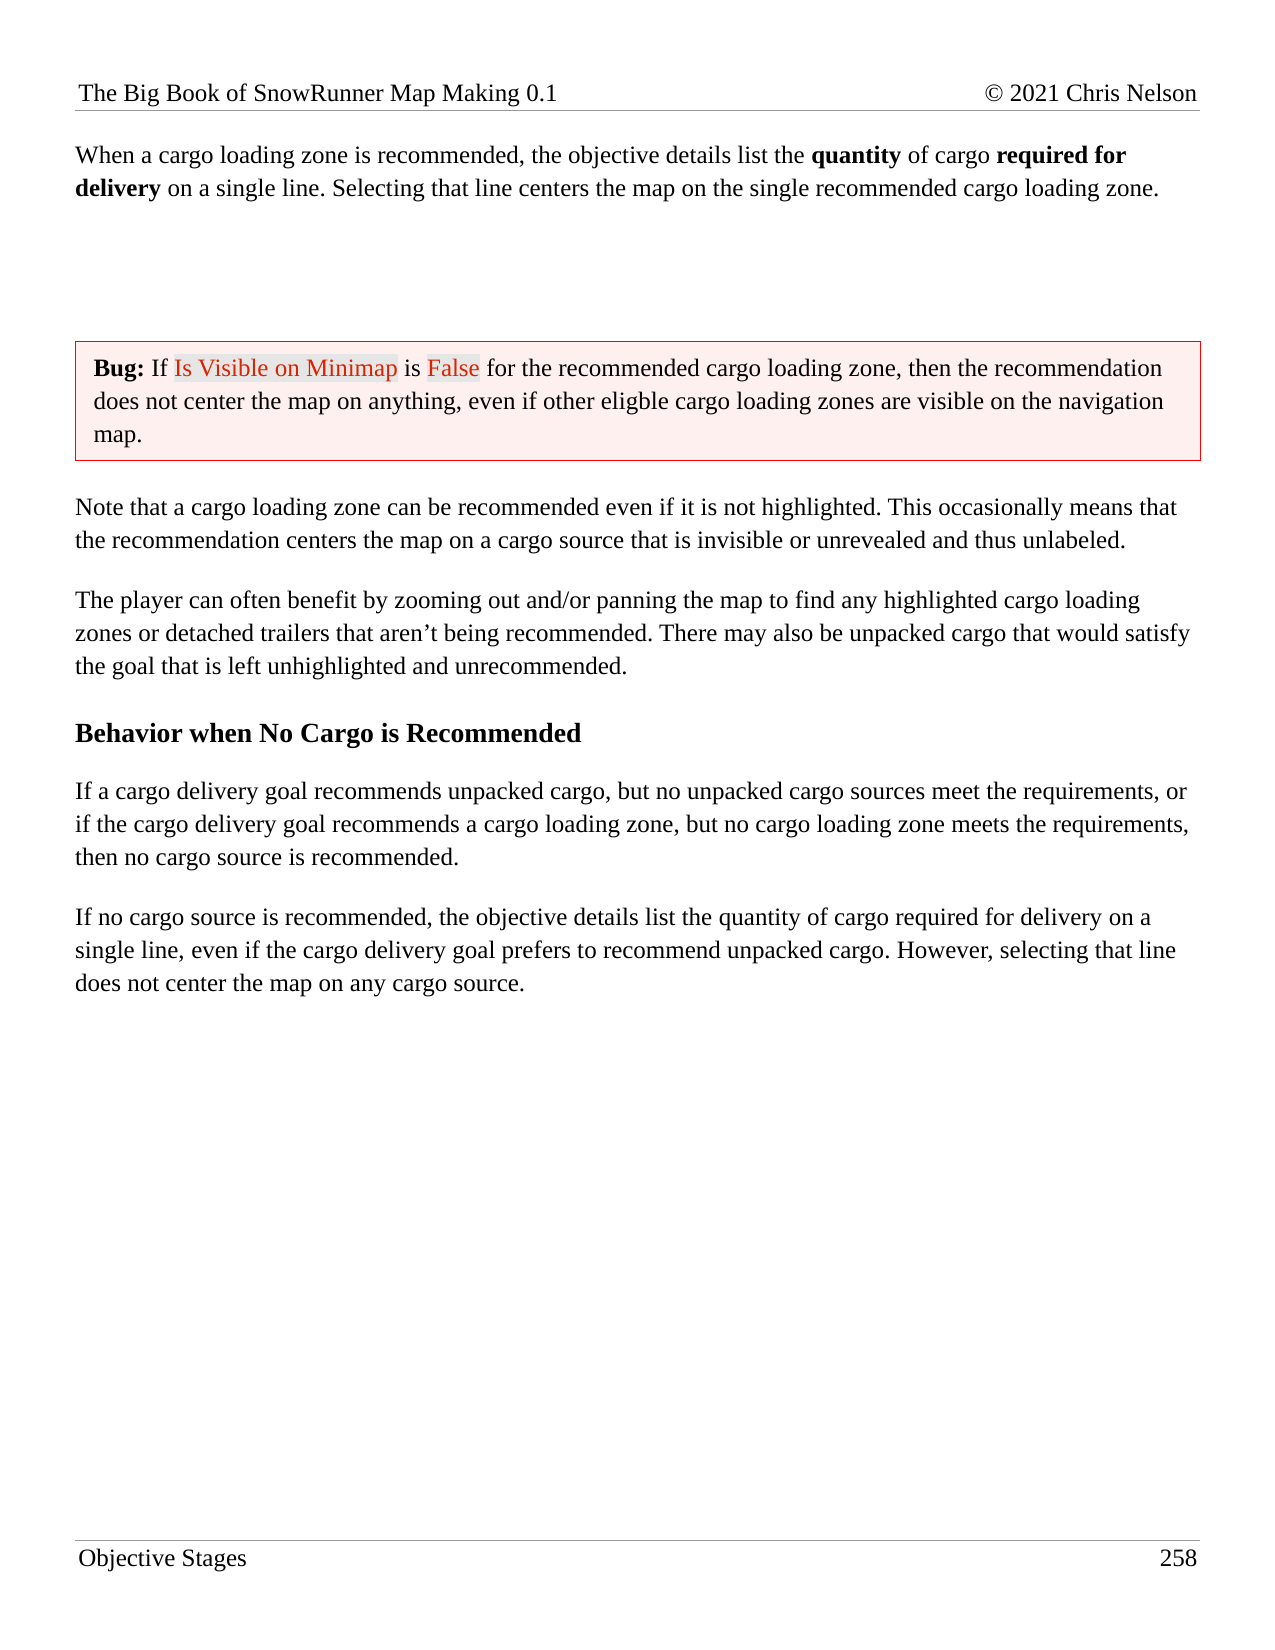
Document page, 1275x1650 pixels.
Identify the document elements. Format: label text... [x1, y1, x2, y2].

text The player can often benefit by zooming out and/or panning the map to find any highlighted cargo loading zones or detached trailers that aren’t being recommended. There may also be unpacked cargo that would satisfy the goal that is left unhighlighted and unrecommended. [75, 585, 1200, 679]
text If no cargo source is recommended, the objective details list the quantity of cargo required for delivery on a single line, even if the cargo delivery goal prefers to recommend unpacked cargo. However, selecting that line does not center the map on any cargo source. [75, 902, 1200, 997]
text Note that a cargo loading zone can be recommended even if it is not highlighted. This occasionally means that the recommendation centers the map on a cargo source that is invisible or unrevealed and thus unlabeled. [75, 492, 1200, 553]
list If Is Visible on Minimap is False for the recommended cargo loading zone, then the recommendation does not center the map on anything, even if other eligble cargo loading zones are visible on the navigation map. [76, 342, 1200, 460]
text If a cargo delivery goal recommends unpacked cargo, but no unpacked cargo sources meet the requirements, or if the cargo delivery goal recommends a cargo loading zone, but no cargo loading zone meets the requirements, then no cargo source is recommended. [75, 776, 1200, 871]
text When a cargo loading zone is recommended, the objective details list the quantity of cargo required for delivery on a single line. Selecting that line centers the map on the single recommended cargo loading zone. [75, 140, 1200, 202]
subtitle Behavior when No Cargo is Recommended [75, 717, 1200, 749]
